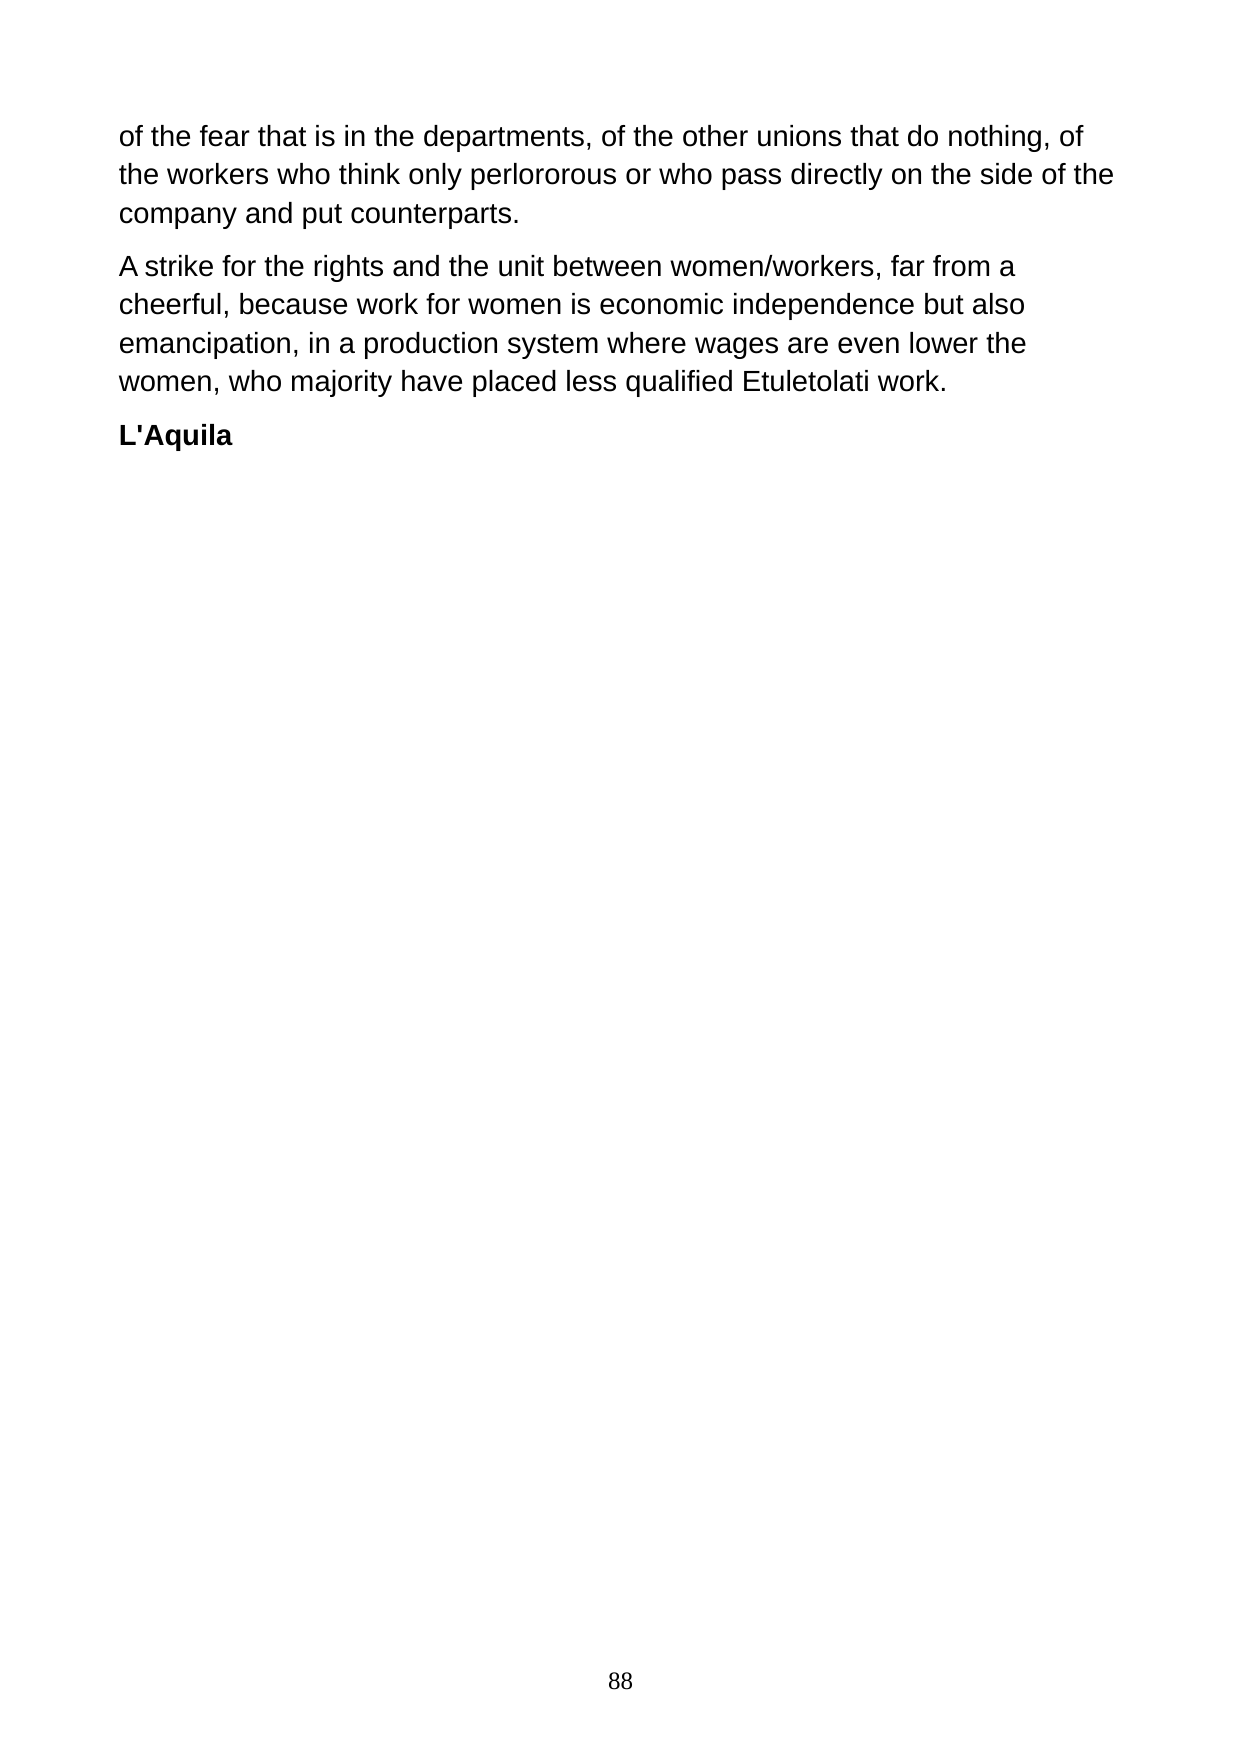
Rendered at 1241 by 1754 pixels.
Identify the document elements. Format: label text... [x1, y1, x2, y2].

text L'Aquila [118, 417, 1122, 451]
text of the fear that is in the departments, of the other unions that do nothing, of the workers who think only perlororous or who pass directly on the side of the company and put counterparts. [118, 118, 1122, 229]
text A strike for the rights and the unit between women/workers, far from a cheerful, because work for women is economic independence but also emancipation, in a production system where wages are even lower the women, who majority have placed less qualified Etuletolati work. [118, 249, 1122, 398]
